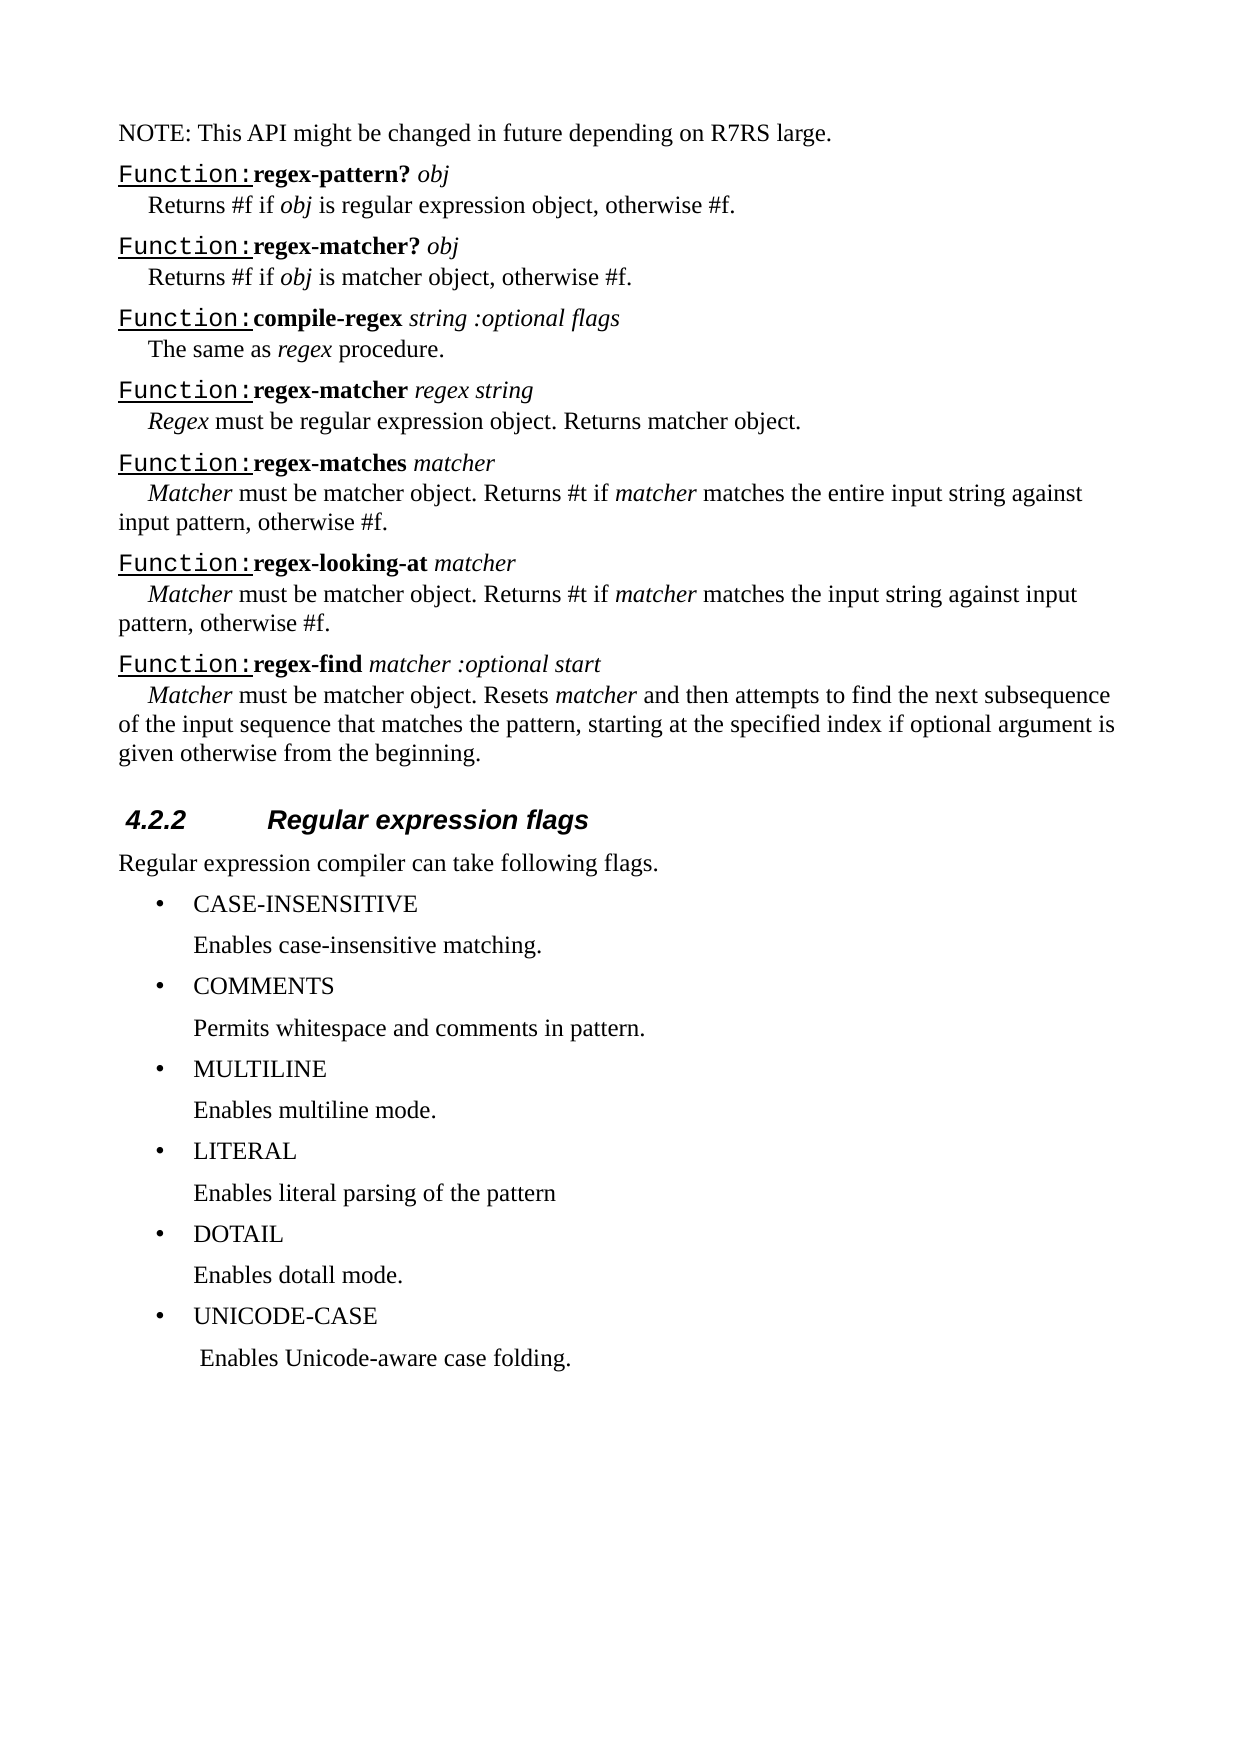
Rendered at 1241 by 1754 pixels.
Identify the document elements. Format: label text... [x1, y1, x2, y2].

subtitle Regular expression flags [118, 804, 1122, 835]
text Function:regex-find matcher :optional start [118, 649, 1122, 680]
text Function:regex-looking-at matcher [118, 548, 1122, 579]
list Enables literal parsing of the pattern [156, 1178, 1122, 1206]
text Regular expression compiler can take following flags. [118, 848, 1122, 876]
list Enables dotall mode. [156, 1260, 1122, 1289]
text Matcher must be matcher object. Resets matcher and then attempts to find the next subsequence of the input sequence that matches the pattern, starting at the specified index if optional argument is given otherwise from the beginning. [118, 680, 1122, 766]
list Enables Unicode-aware case folding. [156, 1343, 1122, 1371]
text NOTE: This API might be changed in future depending on R7RS large. [118, 118, 1122, 147]
text Returns #f if obj is regular expression object, otherwise #f. [118, 190, 1122, 219]
list Enables case-insensitive matching. [156, 930, 1122, 959]
text Regex must be regular expression object. Returns matcher object. [118, 406, 1122, 435]
list LITERAL [156, 1136, 1122, 1165]
list CASE-INSENSITIVE [156, 889, 1122, 918]
text Matcher must be matcher object. Returns #t if matcher matches the entire input string against input pattern, otherwise #f. [118, 478, 1122, 536]
list Permits whitespace and comments in pattern. [156, 1013, 1122, 1041]
text The same as regex procedure. [118, 334, 1122, 363]
list Enables multiline mode. [156, 1095, 1122, 1124]
text Matcher must be matcher object. Returns #t if matcher matches the input string against input pattern, otherwise #f. [118, 579, 1122, 637]
text Function:regex-matches matcher [118, 448, 1122, 478]
list MULTILINE [156, 1054, 1122, 1083]
text Function:regex-pattern? obj [118, 159, 1122, 190]
text Returns #f if obj is matcher object, otherwise #f. [118, 262, 1122, 291]
text Function:regex-matcher regex string [118, 376, 1122, 406]
text Function:compile-regex string :optional flags [118, 303, 1122, 334]
list COMMENTS [156, 971, 1122, 1000]
text Function:regex-matcher? obj [118, 231, 1122, 262]
list DOTAIL [156, 1219, 1122, 1248]
list UNICODE-CASE [156, 1301, 1122, 1330]
